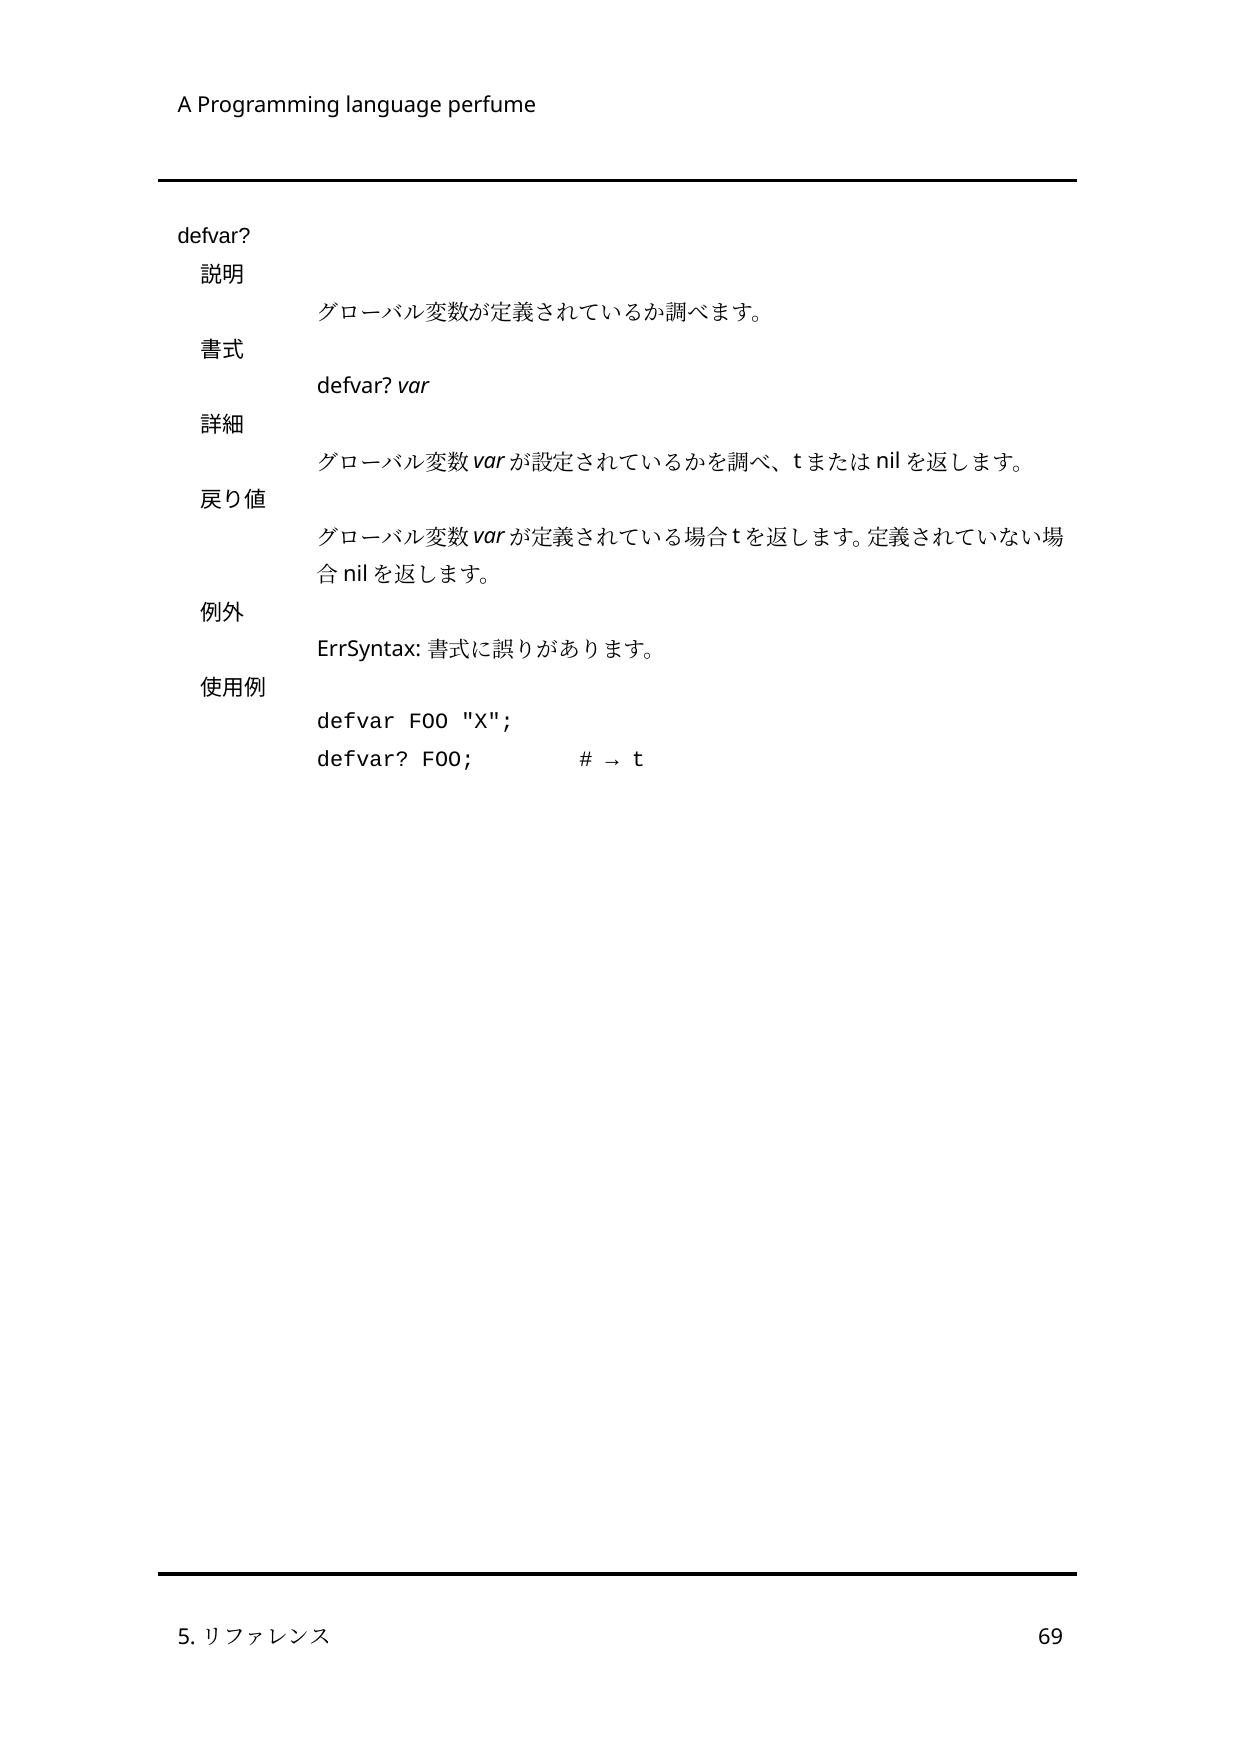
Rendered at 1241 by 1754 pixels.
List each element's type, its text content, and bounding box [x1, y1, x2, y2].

table_cell 詳細 [200, 404, 317, 479]
table_header グローバル変数が定義されているか調べます。 [317, 254, 1063, 329]
table_cell 例外 [200, 592, 317, 667]
table_cell defvar FOO "X"; defvar? FOO; # → t [317, 667, 1063, 779]
table_cell 戻り値 [200, 479, 317, 592]
table_cell ErrSyntax: 書式に誤りがあります。 [317, 592, 1063, 667]
table_cell 書式 [200, 329, 317, 404]
table_cell グローバル変数varが設定されているかを調べ、tまたはnilを返します。 [317, 404, 1063, 479]
subtitle defvar? [177, 217, 1063, 254]
table_cell 使用例 [200, 667, 317, 779]
table_header 説明 [200, 254, 317, 329]
table_cell defvar? var [317, 329, 1063, 404]
table_cell グローバル変数varが定義されている場合tを返します。定義されていない場合nilを返します。 [317, 479, 1063, 592]
